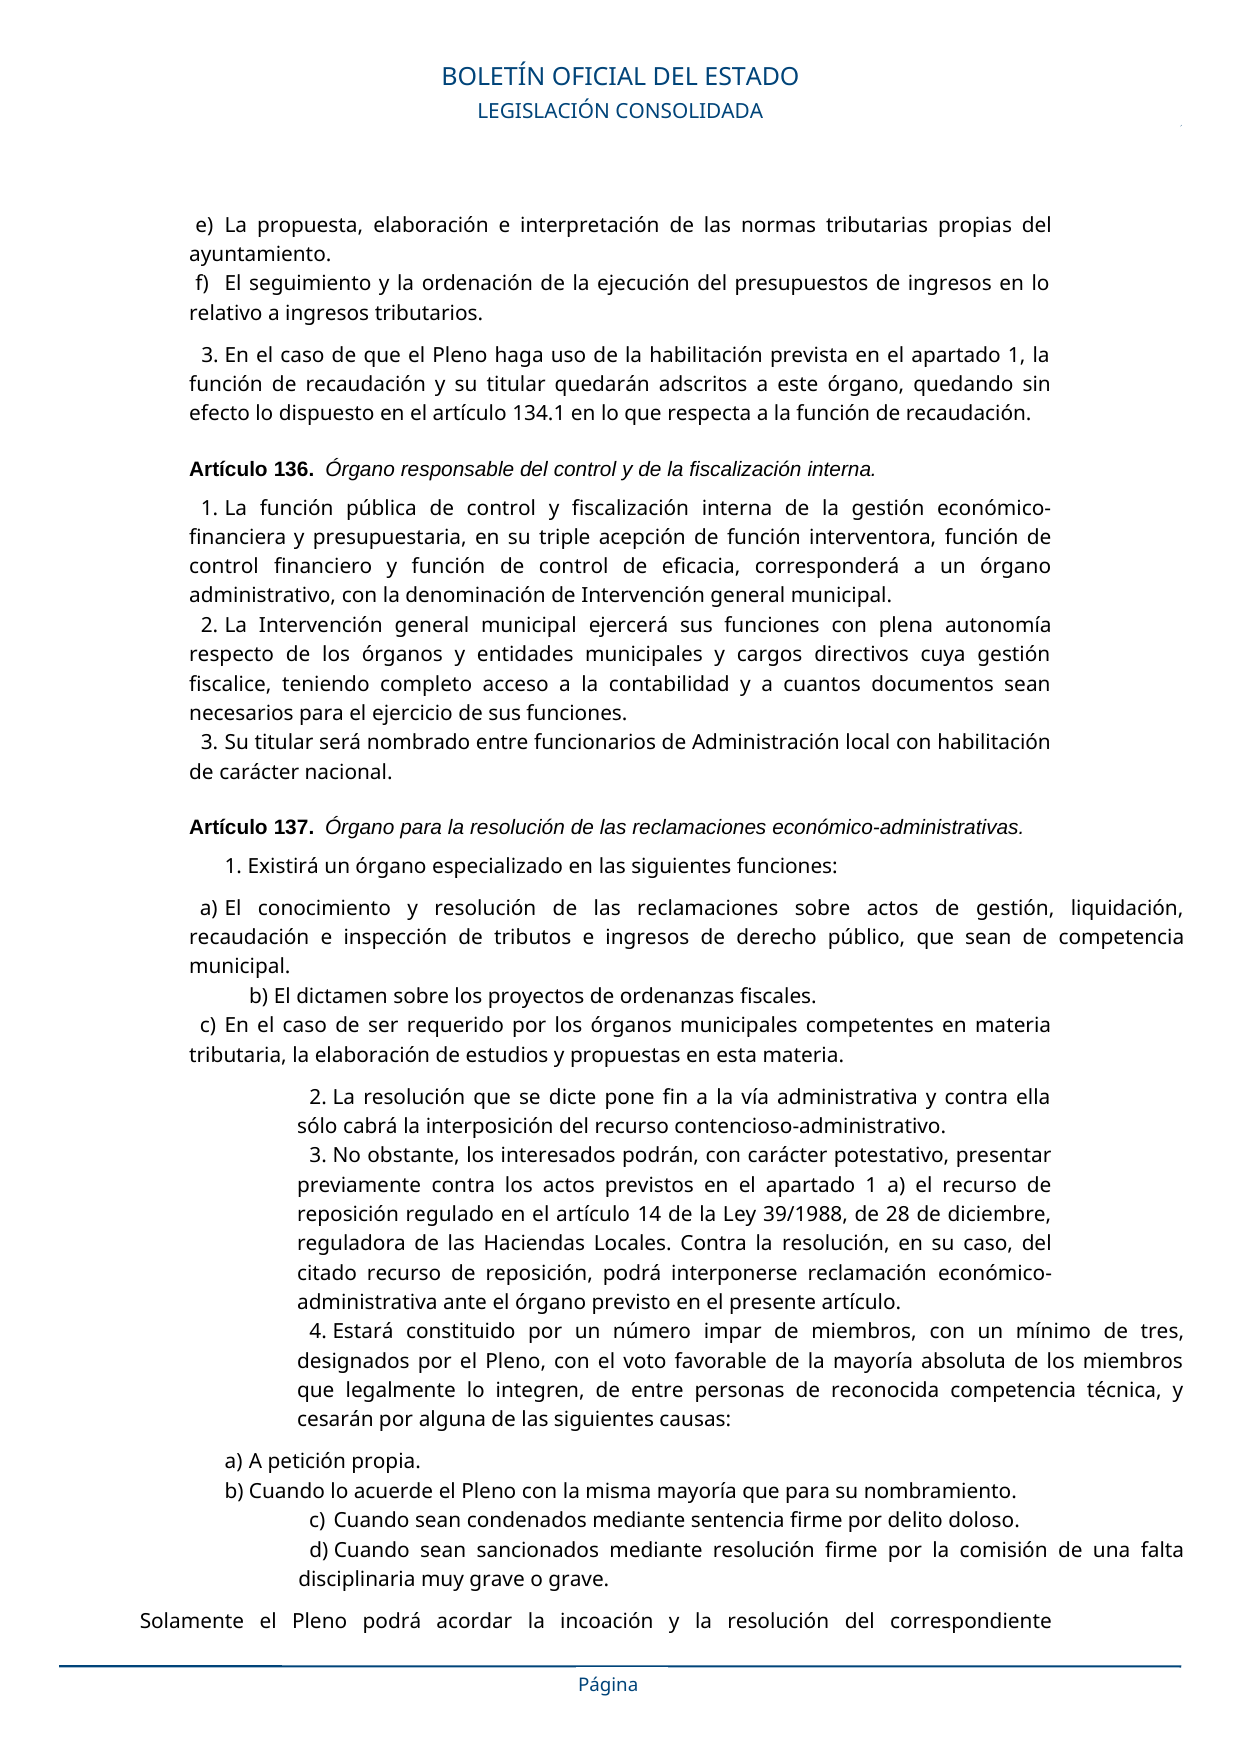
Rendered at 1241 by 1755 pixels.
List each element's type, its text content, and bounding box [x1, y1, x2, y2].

list Estará constituido por un número impar de miembros, con un mínimo de tres, designados por el Pleno, con el voto favorable de la mayoría absoluta de los miembros que legalmente lo integren, de entre personas de reconocida competencia técnica, y cesarán por alguna de las siguientes causas: [274, 1317, 1184, 1433]
list Cuando sean condenados mediante sentencia firme por delito doloso. [309, 1506, 1184, 1534]
list El seguimiento y la ordenación de la ejecución del presupuestos de ingresos en lo relativo a ingresos tributarios. [160, 268, 1052, 326]
list A petición propia. [224, 1447, 1184, 1475]
list Su titular será nombrado entre funcionarios de Administración local con habilitación de carácter nacional. [165, 727, 1052, 785]
list Cuando lo acuerde el Pleno con la misma mayoría que para su nombramiento. [224, 1476, 1184, 1504]
list No obstante, los interesados podrán, con carácter potestativo, presentar previamente contra los actos previstos en el apartado 1 a) el recurso de reposición regulado en el artículo 14 de la Ley 39/1988, de 28 de diciembre, reguladora de las Haciendas Locales. Contra la resolución, en su caso, del citado recurso de reposición, podrá interponerse reclamación económico-administrativa ante el órgano previsto en el presente artículo. [274, 1141, 1052, 1315]
list En el caso de que el Pleno haga uso de la habilitación prevista en el apartado 1, la función de recaudación y su titular quedarán adscritos a este órgano, quedando sin efecto lo dispuesto en el artículo 134.1 en lo que respecta a la función de recaudación. [166, 340, 1052, 427]
text Artículo 137. Órgano para la resolución de las reclamaciones económico-administrativas. [189, 815, 1184, 839]
text Artículo 136. Órgano responsable del control y de la fiscalización interna. [189, 456, 1184, 480]
text Solamente el Pleno podrá acordar la incoación y la resolución del correspondiente [139, 1606, 1052, 1635]
list El dictamen sobre los proyectos de ordenanzas fiscales. [249, 981, 1184, 1009]
list La propuesta, elaboración e interpretación de las normas tributarias propias del ayuntamiento. [160, 210, 1052, 267]
list La Intervención general municipal ejercerá sus funciones con plena autonomía respecto de los órganos y entidades municipales y cargos directivos cuya gestión fiscalice, teniendo completo acceso a la contabilidad y a cuantos documentos sean necesarios para el ejercicio de sus funciones. [165, 610, 1052, 726]
list Existirá un órgano especializado en las siguientes funciones: [224, 851, 1184, 879]
list En el caso de ser requerido por los órganos municipales competentes en materia tributaria, la elaboración de estudios y propuestas en esta materia. [164, 1011, 1052, 1068]
list El conocimiento y resolución de las reclamaciones sobre actos de gestión, liquidación, recaudación e inspección de tributos e ingresos de derecho público, que sean de competencia municipal. [164, 893, 1184, 980]
list La resolución que se dicte pone fin a la vía administrativa y contra ella sólo cabrá la interposición del recurso contencioso-administrativo. [274, 1082, 1052, 1139]
list Cuando sean sancionados mediante resolución firme por la comisión de una falta disciplinaria muy grave o grave. [274, 1535, 1184, 1593]
list La función pública de control y fiscalización interna de la gestión económico-financiera y presupuestaria, en su triple acepción de función interventora, función de control financiero y función de control de eficacia, corresponderá a un órgano administrativo, con la denominación de Intervención general municipal. [165, 493, 1052, 609]
